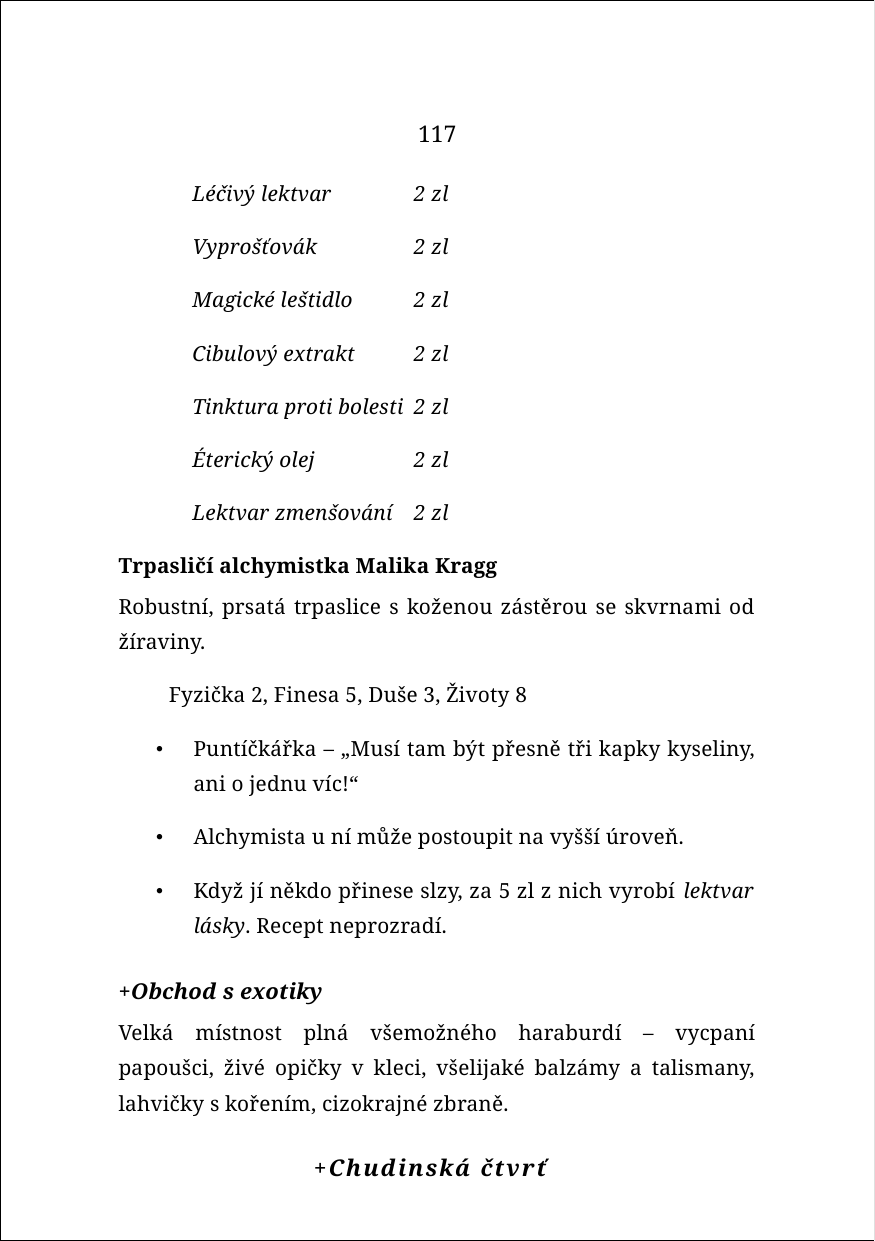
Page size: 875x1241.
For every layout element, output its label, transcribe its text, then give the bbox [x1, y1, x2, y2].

text Éterický olej 2 zl [192, 445, 756, 473]
text Robustní, prsatá trpaslice s koženou zástěrou se skvrnami od žíraviny. [118, 592, 756, 656]
text Fyzička 2, Finesa 5, Duše 3, Životy 8 [168, 681, 756, 709]
subtitle +Obchod s exotiky [118, 976, 756, 1006]
text Vyprošťovák 2 zl [192, 232, 756, 261]
text Lektvar zmenšování 2 zl [192, 498, 756, 527]
text Léčivý lektvar 2 zl [192, 179, 756, 207]
list Puntíčkářka – „Musí tam být přesně tři kapky kyseliny, ani o jednu víc!“ [156, 734, 756, 798]
text Magické leštidlo 2 zl [192, 285, 756, 314]
text Tinktura proti bolesti 2 zl [192, 392, 756, 420]
subtitle Trpasličí alchymistka Malika Kragg [118, 552, 756, 580]
text Cibulový extrakt 2 zl [192, 339, 756, 367]
list Alchymista u ní může postoupit na vyšší úroveň. [156, 822, 756, 851]
text Velká místnost plná všemožného haraburdí – vycpaní papoušci, živé opičky v kleci, všelijaké balzámy a talismany, lahvičky s kořením, cizokrajné zbraně. [118, 1018, 756, 1117]
list Když jí někdo přinese slzy, za 5 zl z nich vyrobí lektvar lásky. Recept neprozradí. [156, 876, 756, 940]
